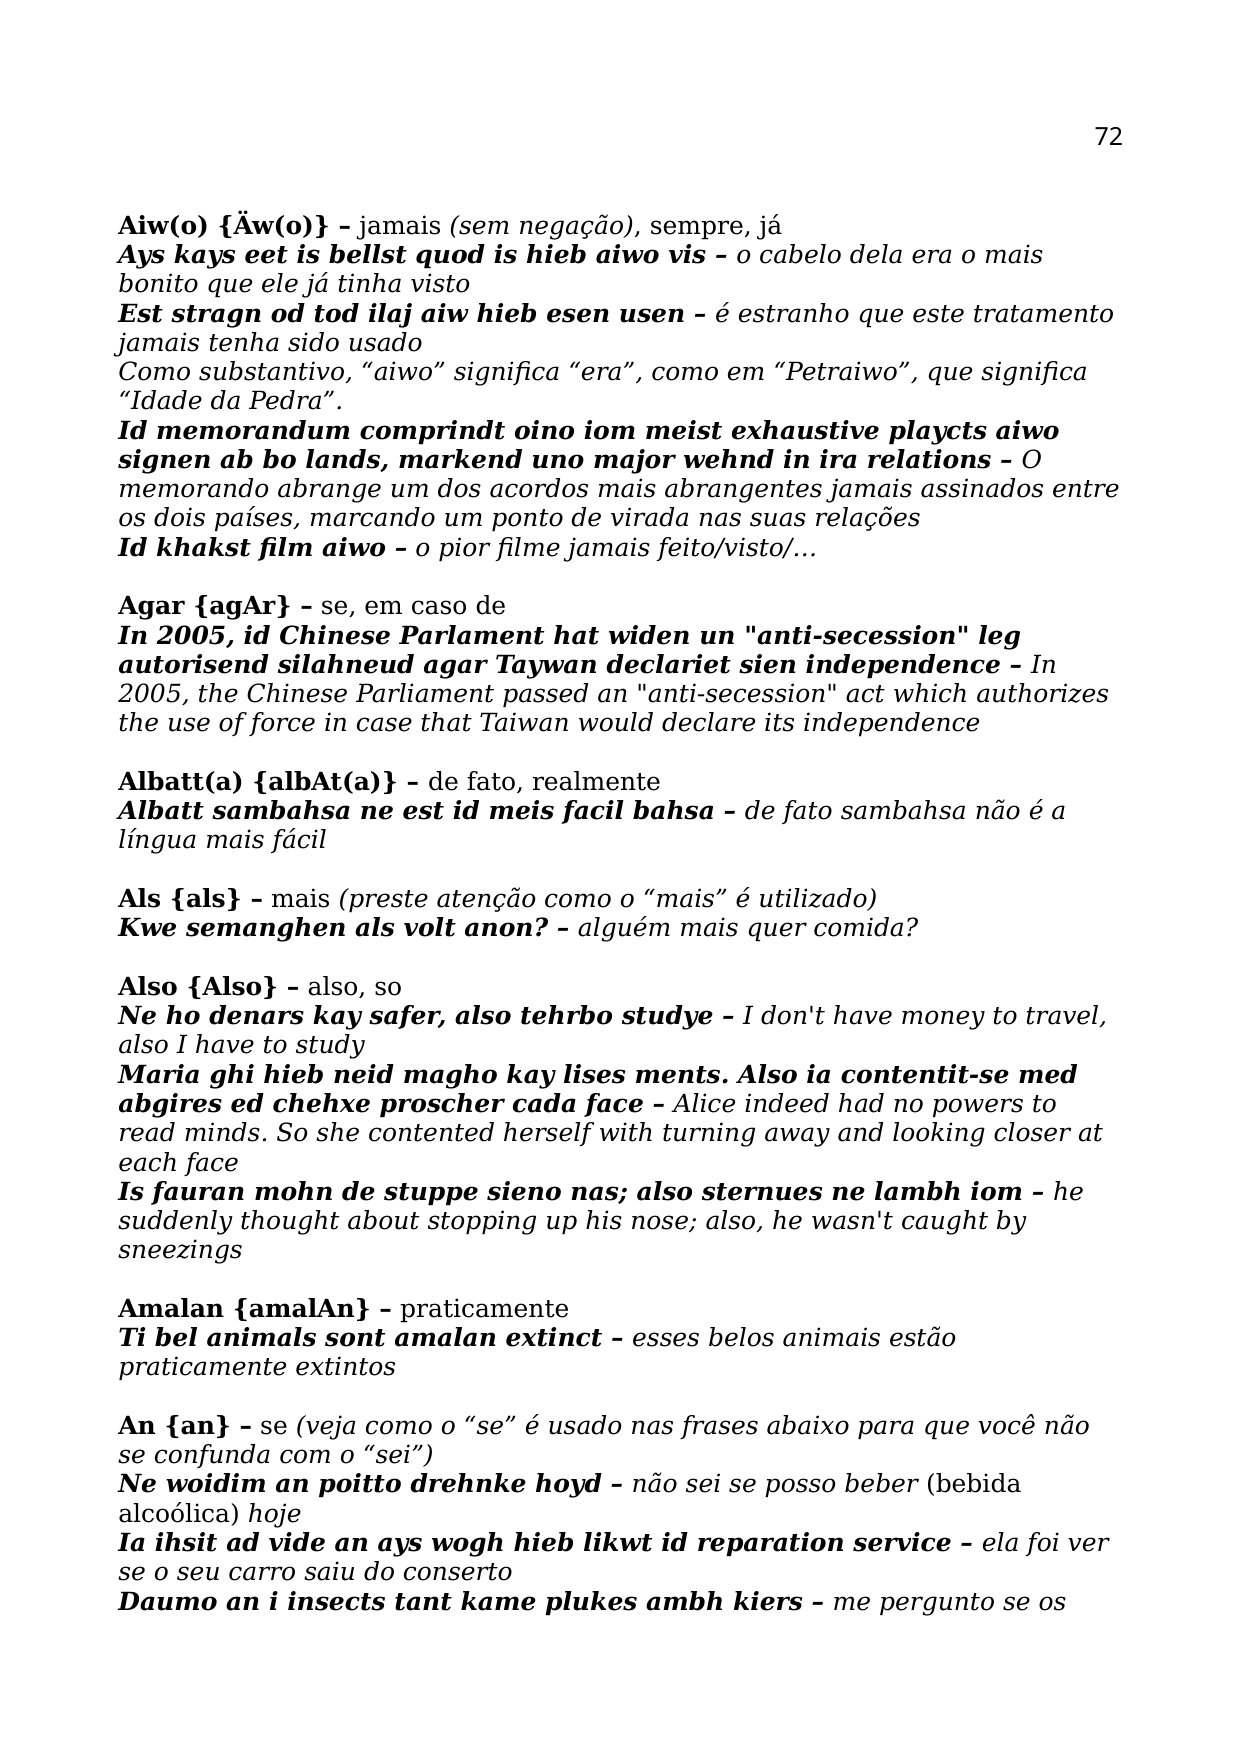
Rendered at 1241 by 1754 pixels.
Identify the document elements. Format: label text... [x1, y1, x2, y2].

text Ne ho denars kay safer, also tehrbo studye – I don't have money to travel, also I have to study [118, 1001, 1123, 1060]
text In 2005, id Chinese Parlament hat widen un "anti-secession" leg autorisend silahneud agar Taywan declariet sien independence – In 2005, the Chinese Parliament passed an "anti-secession" act which authorizes the use of force in case that Taiwan would declare its independence [118, 621, 1123, 738]
text Ays kays eet is bellst quod is hieb aiwo vis – o cabelo dela era o mais bonito que ele já tinha visto [118, 240, 1123, 299]
text Como substantivo, “aiwo” significa “era”, como em “Petraiwo”, que significa “Idade da Pedra”. [118, 357, 1123, 416]
text Maria ghi hieb neid magho kay lises ments. Also ia contentit-se med abgires ed chehxe proscher cada face – Alice indeed had no powers to read minds. So she contented herself with turning away and looking closer at each face [118, 1060, 1123, 1177]
text An {an} – se (veja como o “se” é usado nas frases abaixo para que você não se confunda com o “sei”) [118, 1411, 1123, 1469]
text Daumo an i insects tant kame plukes ambh kiers – me pergunto se os [118, 1586, 1123, 1616]
text Kwe semanghen als volt anon? – alguém mais quer comida? [118, 913, 1123, 943]
text Id memorandum comprindt oino iom meist exhaustive playcts aiwo signen ab bo lands, markend uno major wehnd in ira relations – O memorando abrange um dos acordos mais abrangentes jamais assinados entre os dois países, marcando um ponto de virada nas suas relações [118, 416, 1123, 533]
text Id khakst film aiwo – o pior filme jamais feito/visto/… [118, 533, 1123, 562]
text Albatt(a) {albAt(a)} – de fato, realmente [118, 767, 1123, 796]
text Ti bel animals sont amalan extinct – esses belos animais estão praticamente extintos [118, 1323, 1123, 1382]
text Ia ihsit ad vide an ays wogh hieb likwt id reparation service – ela foi ver se o seu carro saiu do conserto [118, 1528, 1123, 1586]
text Albatt sambahsa ne est id meis facil bahsa – de fato sambahsa não é a língua mais fácil [118, 796, 1123, 855]
text Also {Also} – also, so [118, 972, 1123, 1001]
text Is fauran mohn de stuppe sieno nas; also sternues ne lambh iom – he suddenly thought about stopping up his nose; also, he wasn't caught by sneezings [118, 1177, 1123, 1264]
text Aiw(o) {Äw(o)} – jamais (sem negação), sempre, já [118, 211, 1123, 240]
text Agar {agAr} – se, em caso de [118, 591, 1123, 621]
text Als {als} – mais (preste atenção como o “mais” é utilizado) [118, 884, 1123, 913]
text Est stragn od tod ilaj aiw hieb esen usen – é estranho que este tratamento jamais tenha sido usado [118, 299, 1123, 357]
text Ne woidim an poitto drehnke hoyd – não sei se posso beber (bebida alcoólica) hoje [118, 1469, 1123, 1528]
text Amalan {amalAn} – praticamente [118, 1294, 1123, 1323]
